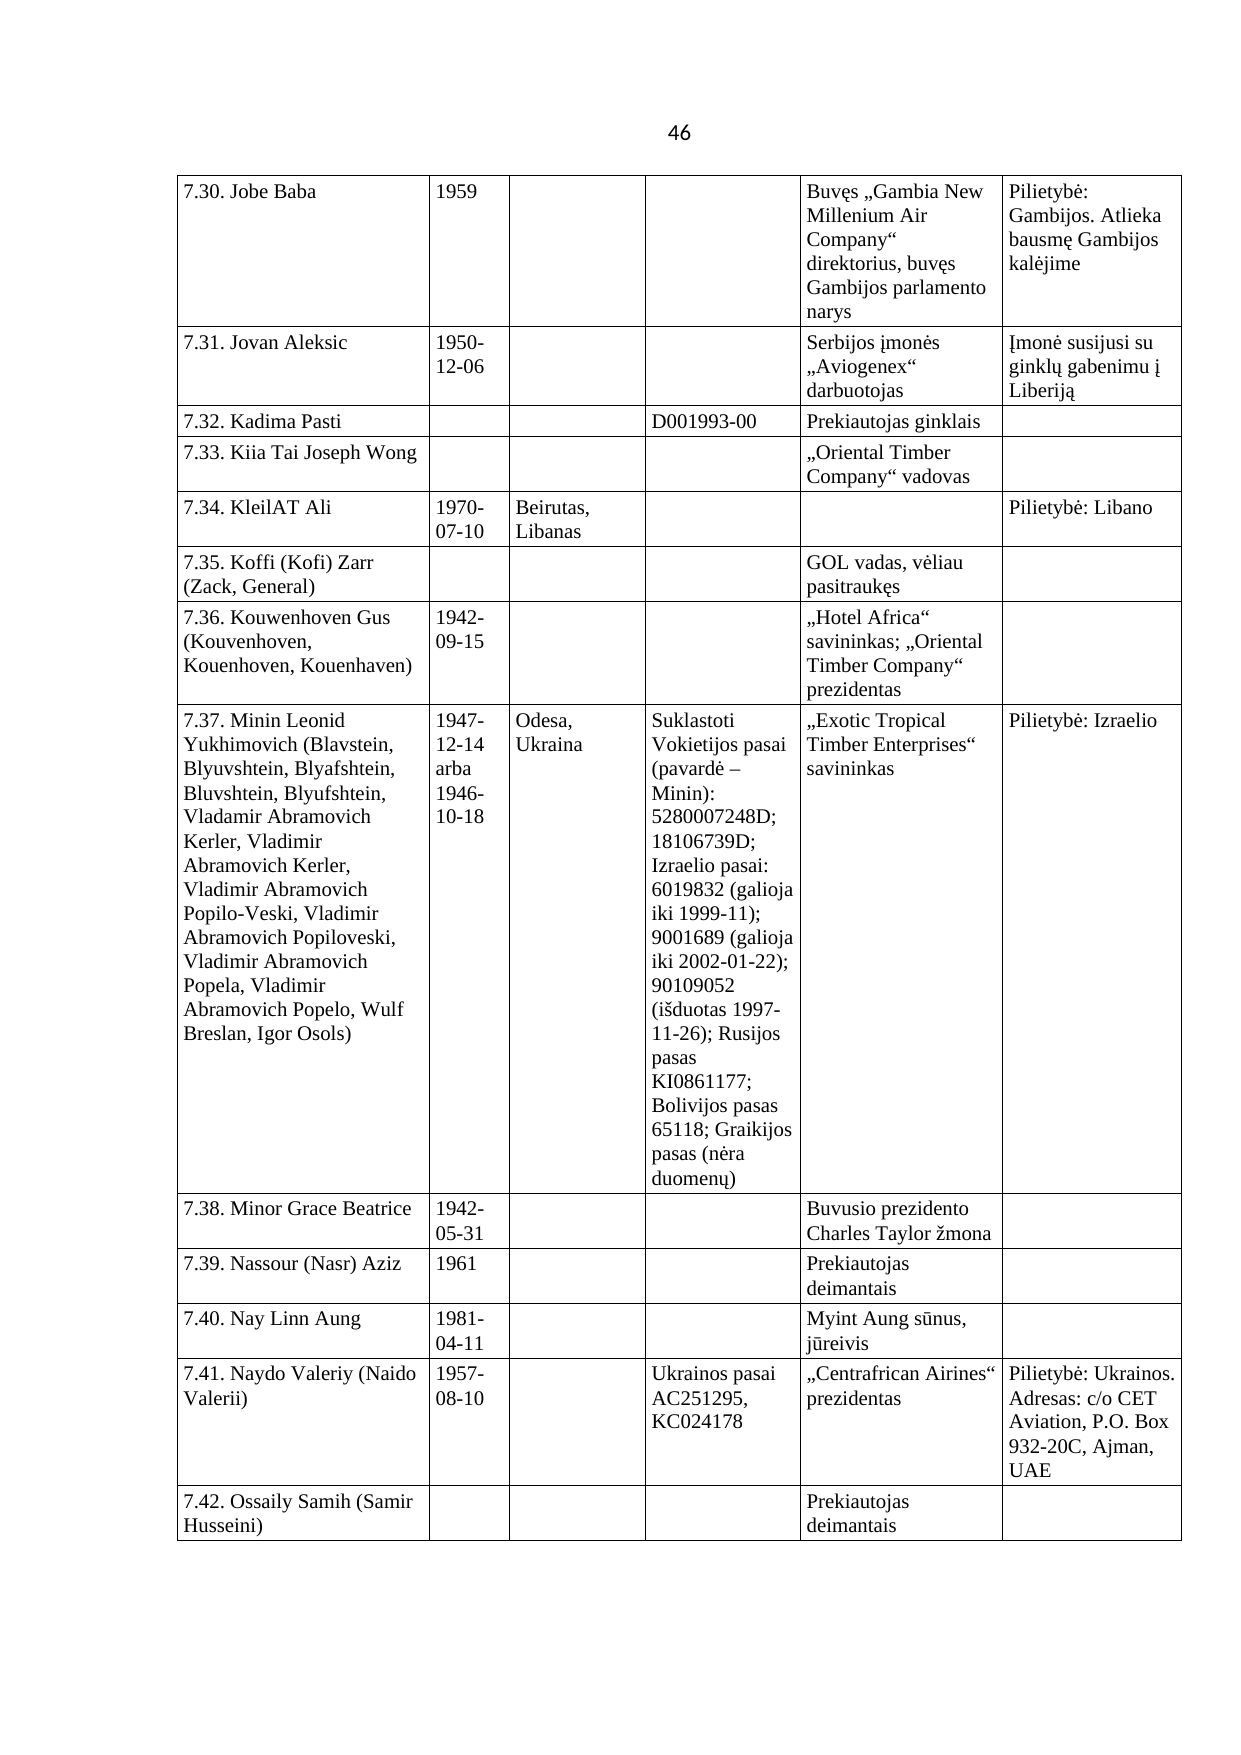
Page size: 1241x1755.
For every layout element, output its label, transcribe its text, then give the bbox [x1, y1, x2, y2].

table_cell [510, 437, 645, 491]
table_cell [510, 1194, 645, 1247]
table_cell [646, 1486, 800, 1539]
table_cell 1970-07-10 [430, 492, 509, 546]
table_cell Ukrainos pasai AC251295, KC024178 [646, 1359, 800, 1484]
table_cell Pilietybė: Gambijos. Atlieka bausmę Gambijos kalėjime [1003, 176, 1181, 326]
table_cell 7.31. Jovan Aleksic [178, 327, 429, 405]
table_cell [430, 406, 509, 436]
table_cell [510, 176, 645, 326]
table_cell 7.41. Naydo Valeriy (Naido Valerii) [178, 1359, 429, 1484]
table_cell 7.40. Nay Linn Aung [178, 1304, 429, 1357]
table_cell 1942-05-31 [430, 1194, 509, 1247]
table_cell [1003, 1486, 1181, 1539]
table_cell D001993-00 [646, 406, 800, 436]
table_cell 7.42. Ossaily Samih (Samir Husseini) [178, 1486, 429, 1539]
table_cell Įmonė susijusi su ginklų gabenimu į Liberiją [1003, 327, 1181, 405]
table_cell [510, 1304, 645, 1357]
table_cell [1003, 1304, 1181, 1357]
table_cell 7.39. Nassour (Nasr) Aziz [178, 1249, 429, 1302]
table_cell 7.34. KleilAT Ali [178, 492, 429, 546]
table_cell [646, 1194, 800, 1247]
table_cell 1957-08-10 [430, 1359, 509, 1484]
table_cell Beirutas, Libanas [510, 492, 645, 546]
table_cell [646, 547, 800, 601]
table_cell „Exotic Tropical Timber Enterprises“ savininkas [801, 705, 1002, 1192]
table_cell Odesa, Ukraina [510, 705, 645, 1192]
table_cell 1961 [430, 1249, 509, 1302]
table_cell GOL vadas, vėliau pasitraukęs [801, 547, 1002, 601]
table_cell [646, 1304, 800, 1357]
table_cell 1947-12-14 arba 1946-10-18 [430, 705, 509, 1192]
table_cell Buvusio prezidento Charles Taylor žmona [801, 1194, 1002, 1247]
table_cell [430, 547, 509, 601]
table_cell „Oriental Timber Company“ vadovas [801, 437, 1002, 491]
table_cell [801, 492, 1002, 546]
table_cell 7.37. Minin Leonid Yukhimovich (Blavstein, Blyuvshtein, Blyafshtein, Bluvshtein, Blyufshtein, Vladamir Abramovich Kerler, Vladimir Abramovich Kerler, Vladimir Abramovich Popilo-Veski, Vladimir Abramovich Popiloveski, Vladimir Abramovich Popela, Vladimir Abramovich Popelo, Wulf Breslan, Igor Osols) [178, 705, 429, 1192]
table_cell 7.35. Koffi (Kofi) Zarr (Zack, General) [178, 547, 429, 601]
table_cell [510, 1359, 645, 1484]
table_cell [1003, 437, 1181, 491]
table_cell [646, 602, 800, 704]
table_cell Prekiautojas ginklais [801, 406, 1002, 436]
table_cell 7.30. Jobe Baba [178, 176, 429, 326]
table_cell Pilietybė: Libano [1003, 492, 1181, 546]
table_cell Suklastoti Vokietijos pasai (pavardė – Minin): 5280007248D; 18106739D; Izraelio pasai: 6019832 (galioja iki 1999-11); 9001689 (galioja iki 2002-01-22); 90109052 (išduotas 1997-11-26); Rusijos pasas KI0861177; Bolivijos pasas 65118; Graikijos pasas (nėra duomenų) [646, 705, 800, 1192]
table_cell 1950-12-06 [430, 327, 509, 405]
table_cell „Hotel Africa“ savininkas; „Oriental Timber Company“ prezidentas [801, 602, 1002, 704]
table_cell [510, 327, 645, 405]
table_cell [646, 176, 800, 326]
table_cell Pilietybė: Ukrainos. Adresas: c/o CET Aviation, P.O. Box 932-20C, Ajman, UAE [1003, 1359, 1181, 1484]
table_cell Myint Aung sūnus, jūreivis [801, 1304, 1002, 1357]
table_cell [510, 406, 645, 436]
table_cell [430, 437, 509, 491]
table_cell [510, 547, 645, 601]
table_cell [510, 1249, 645, 1302]
table_cell 1942-09-15 [430, 602, 509, 704]
table_cell 1981-04-11 [430, 1304, 509, 1357]
table_cell 1959 [430, 176, 509, 326]
table_cell [430, 1486, 509, 1539]
table_cell 7.32. Kadima Pasti [178, 406, 429, 436]
table_cell [510, 1486, 645, 1539]
table_cell Buvęs „Gambia New Millenium Air Company“ direktorius, buvęs Gambijos parlamento narys [801, 176, 1002, 326]
table_cell [1003, 547, 1181, 601]
table_cell [646, 437, 800, 491]
table_cell Prekiautojas deimantais [801, 1486, 1002, 1539]
table_cell Serbijos įmonės „Aviogenex“ darbuotojas [801, 327, 1002, 405]
table_cell [1003, 1249, 1181, 1302]
table_cell 7.38. Minor Grace Beatrice [178, 1194, 429, 1247]
table_cell 7.36. Kouwenhoven Gus (Kouvenhoven, Kouenhoven, Kouenhaven) [178, 602, 429, 704]
table_cell [646, 327, 800, 405]
table_cell „Centrafrican Airines“ prezidentas [801, 1359, 1002, 1484]
table_cell Prekiautojas deimantais [801, 1249, 1002, 1302]
table_cell [510, 602, 645, 704]
table_cell [1003, 1194, 1181, 1247]
table_cell 7.33. Kiia Tai Joseph Wong [178, 437, 429, 491]
table_cell [646, 1249, 800, 1302]
table_cell Pilietybė: Izraelio [1003, 705, 1181, 1192]
table_cell [646, 492, 800, 546]
table_cell [1003, 602, 1181, 704]
table_cell [1003, 406, 1181, 436]
